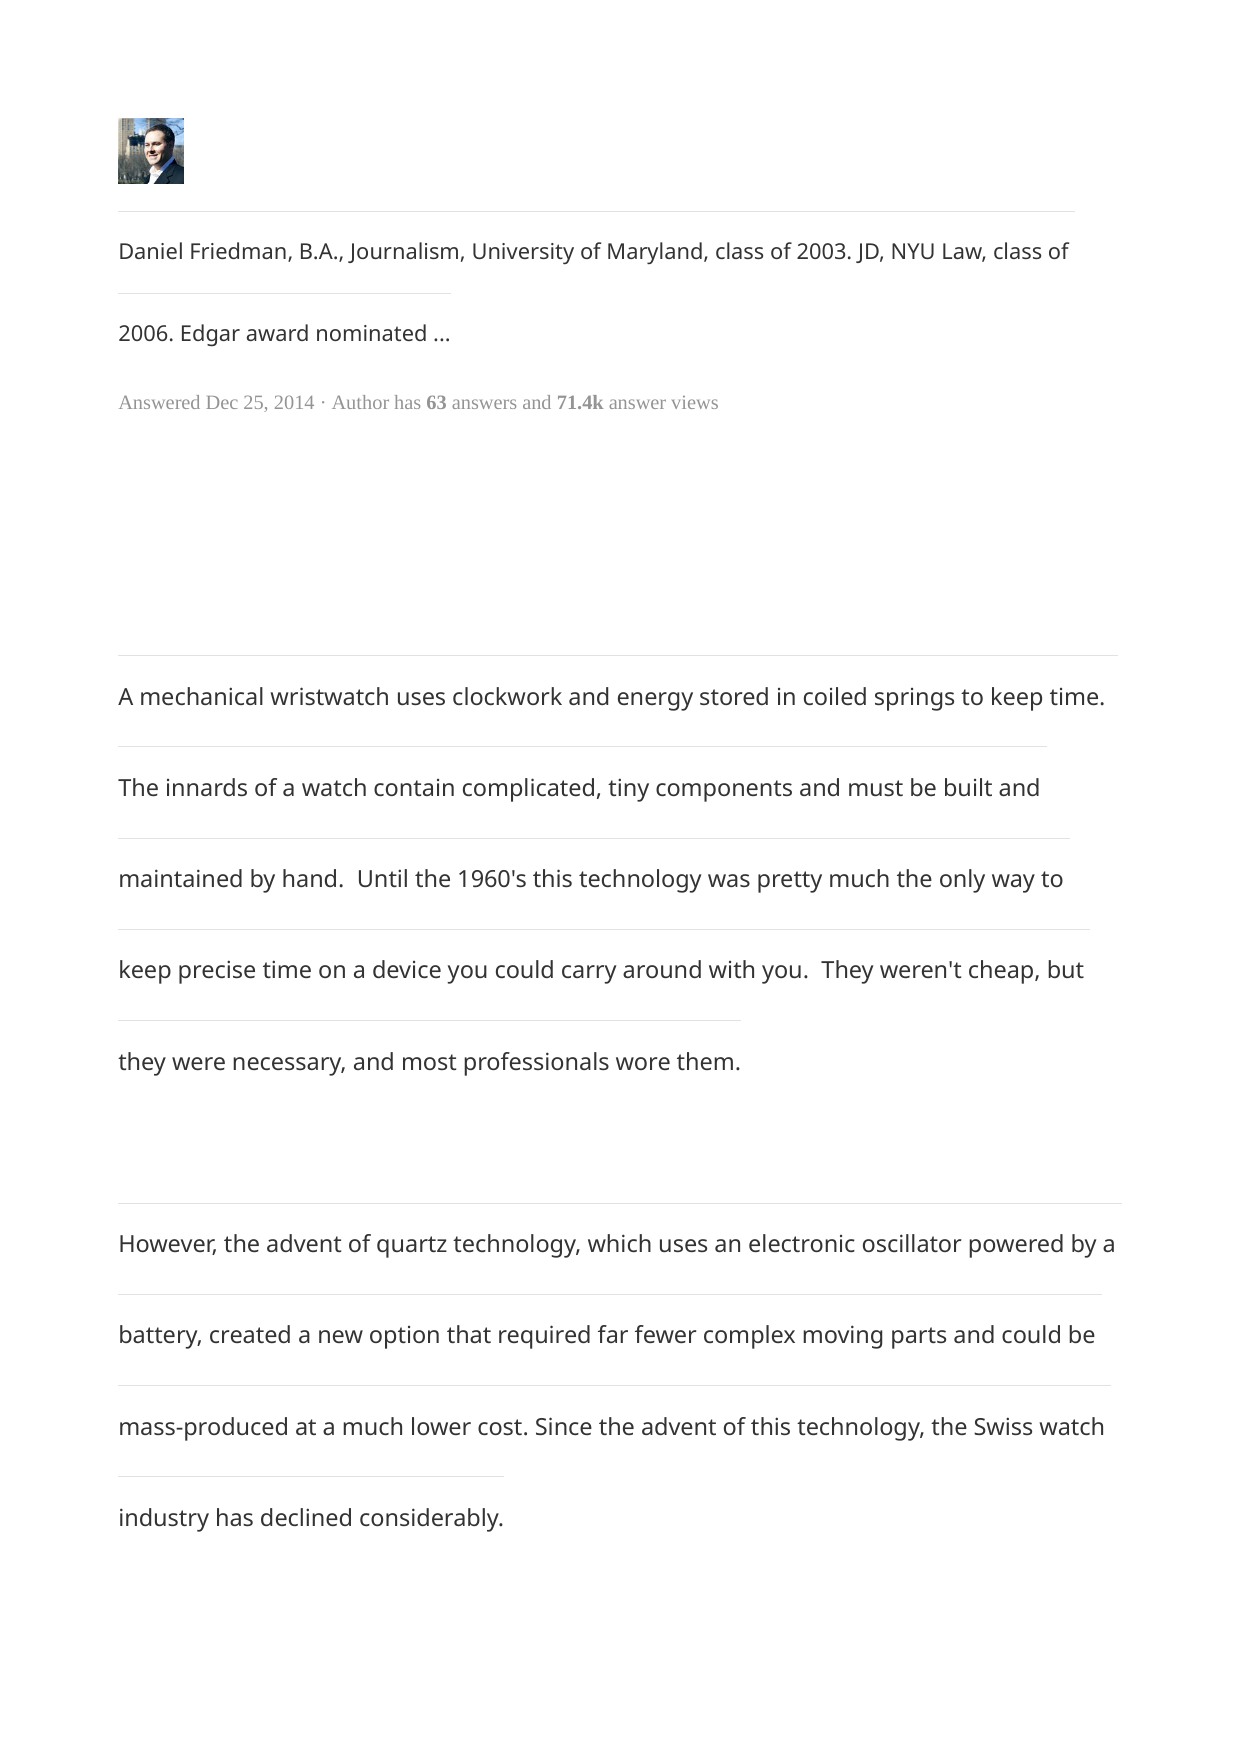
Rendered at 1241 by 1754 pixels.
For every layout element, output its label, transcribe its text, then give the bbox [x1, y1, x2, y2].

text Daniel Friedman, B.A., Journalism, University of Maryland, class of 2003. JD, NYU Law, class of 2006. Edgar award nominated ... [118, 211, 1109, 348]
text Answered Dec 25, 2014 · Author has 63 answers and 71.4k answer views [118, 391, 1122, 414]
text A mechanical wristwatch uses clockwork and energy stored in coiled springs to keep time. The innards of a watch contain complicated, tiny components and must be built and maintained by hand. Until the 1960's this technology was pretty much the only way to keep precise time on a device you could carry around with you. They weren't cheap, but they were necessary, and most professionals wore them. [118, 655, 1122, 1203]
text However, the advent of quartz technology, which uses an electronic oscillator powered by a battery, created a new option that required far fewer complex moving parts and could be mass-produced at a much lower cost. Since the advent of this technology, the Swiss watch industry has declined considerably. [118, 1204, 1122, 1624]
picture [118, 118, 184, 184]
